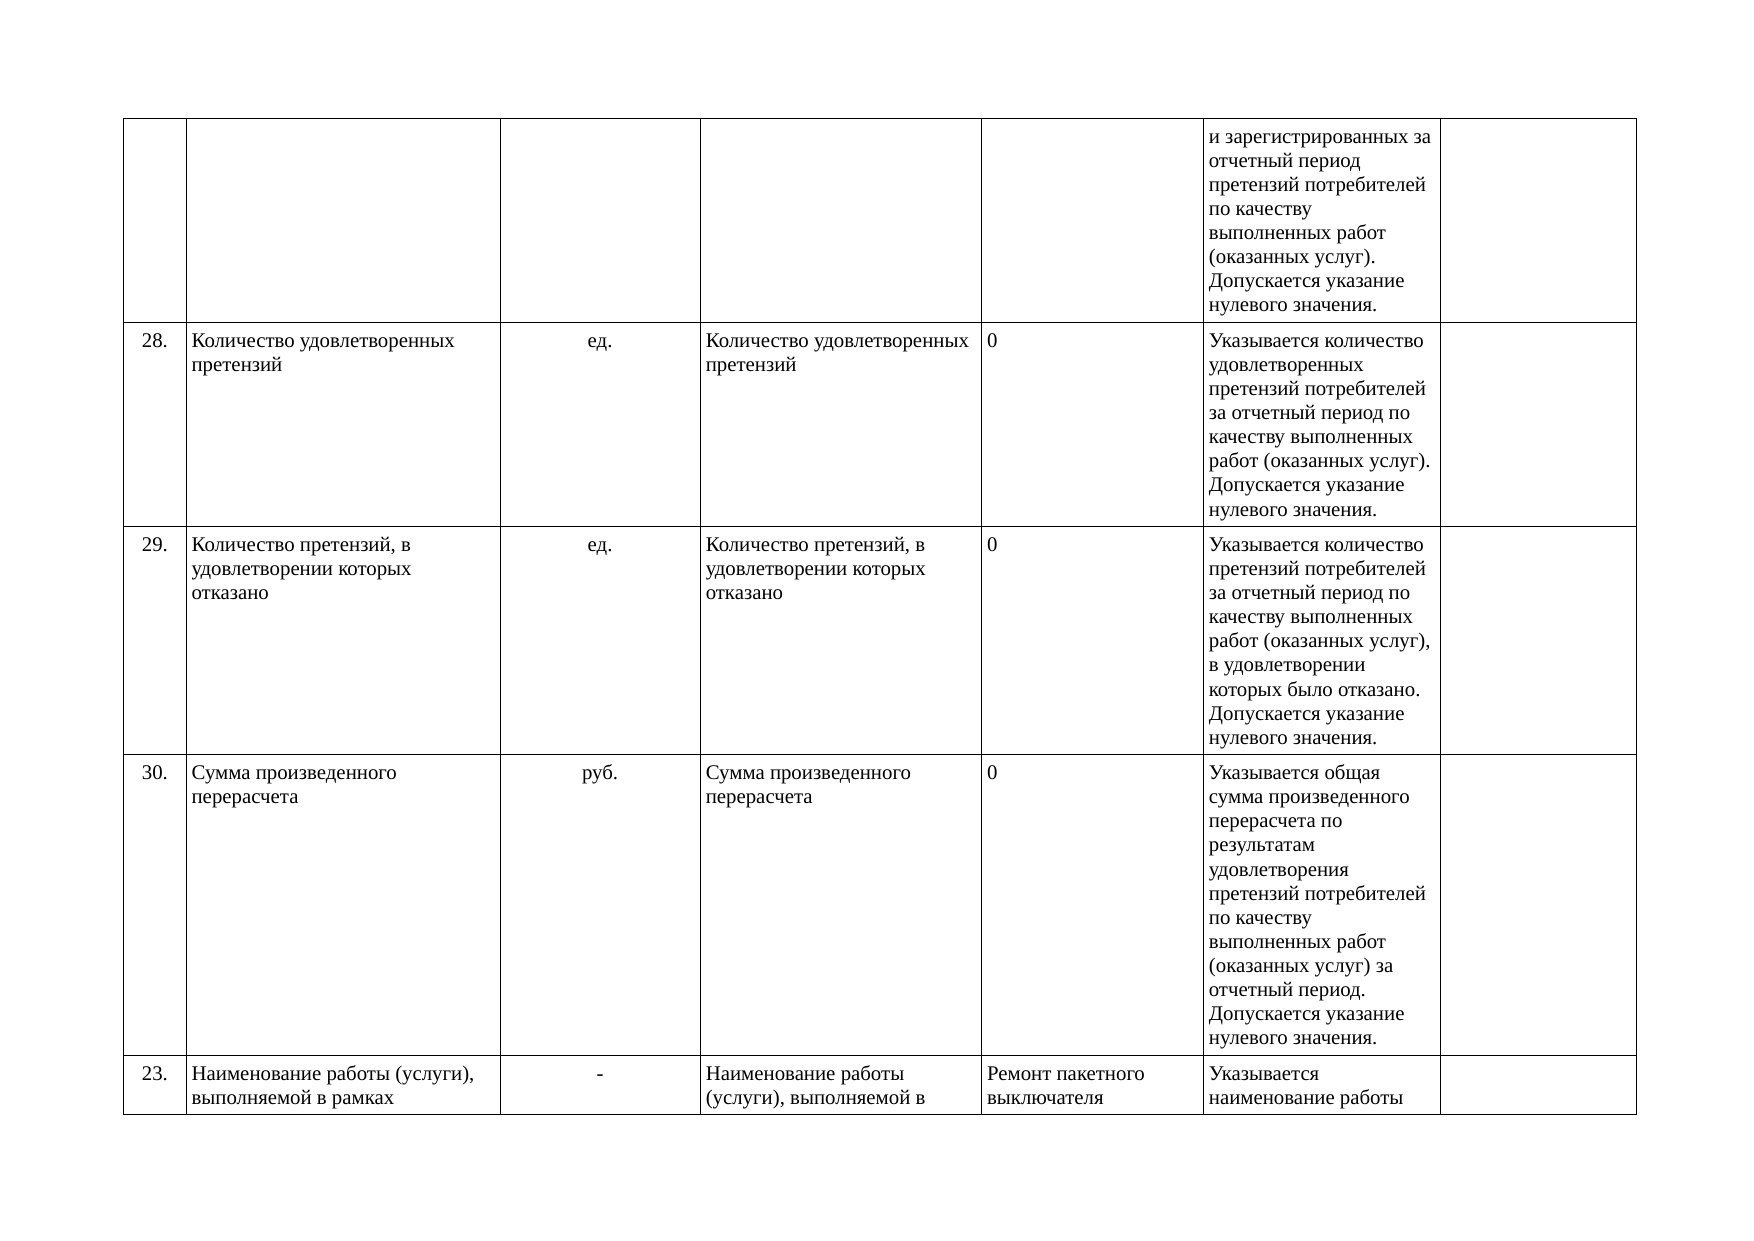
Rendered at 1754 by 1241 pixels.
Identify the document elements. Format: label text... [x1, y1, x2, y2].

table_cell [501, 119, 700, 322]
table_cell [1441, 1056, 1636, 1114]
table_cell 0 [982, 755, 1203, 1055]
table_cell [1441, 527, 1636, 754]
table_cell Ремонт пакетного выключателя [982, 1056, 1203, 1114]
table_cell 0 [982, 323, 1203, 526]
table_cell Количество претензий, в удовлетворении которых отказано [187, 527, 500, 754]
table_cell [1441, 755, 1636, 1055]
table_cell 0 [982, 527, 1203, 754]
table_cell и зарегистрированных за отчетный период претензий потребителей по качеству выполненных работ (оказанных услуг). Допускается указание нулевого значения. [1204, 119, 1440, 322]
table_cell Сумма произведенного перерасчета [187, 755, 500, 1055]
table_cell Наименование работы (услуги), выполняемой в [701, 1056, 981, 1114]
table_cell [1441, 119, 1636, 322]
table_cell Указывается количество удовлетворенных претензий потребителей за отчетный период по качеству выполненных работ (оказанных услуг). Допускается указание нулевого значения. [1204, 323, 1440, 526]
table_cell [124, 119, 186, 322]
table_cell Сумма произведенного перерасчета [701, 755, 981, 1055]
table_cell [982, 119, 1203, 322]
table_cell Количество удовлетворенных претензий [701, 323, 981, 526]
table_cell Указывается общая сумма произведенного перерасчета по результатам удовлетворения претензий потребителей по качеству выполненных работ (оказанных услуг) за отчетный период. Допускается указание нулевого значения. [1204, 755, 1440, 1055]
table_cell [1441, 323, 1636, 526]
table_cell Количество удовлетворенных претензий [187, 323, 500, 526]
table_cell [701, 119, 981, 322]
table_cell 30. [124, 755, 186, 1055]
table_cell 28. [124, 323, 186, 526]
table_cell Количество претензий, в удовлетворении которых отказано [701, 527, 981, 754]
table_cell 23. [124, 1056, 186, 1114]
table_cell - [501, 1056, 700, 1114]
table_cell Наименование работы (услуги), выполняемой в рамках [187, 1056, 500, 1114]
table_cell Указывается количество претензий потребителей за отчетный период по качеству выполненных работ (оказанных услуг), в удовлетворении которых было отказано. Допускается указание нулевого значения. [1204, 527, 1440, 754]
table_cell Указывается наименование работы [1204, 1056, 1440, 1114]
table_cell [187, 119, 500, 322]
table_cell ед. [501, 323, 700, 526]
table_cell руб. [501, 755, 700, 1055]
table_cell 29. [124, 527, 186, 754]
table_cell ед. [501, 527, 700, 754]
